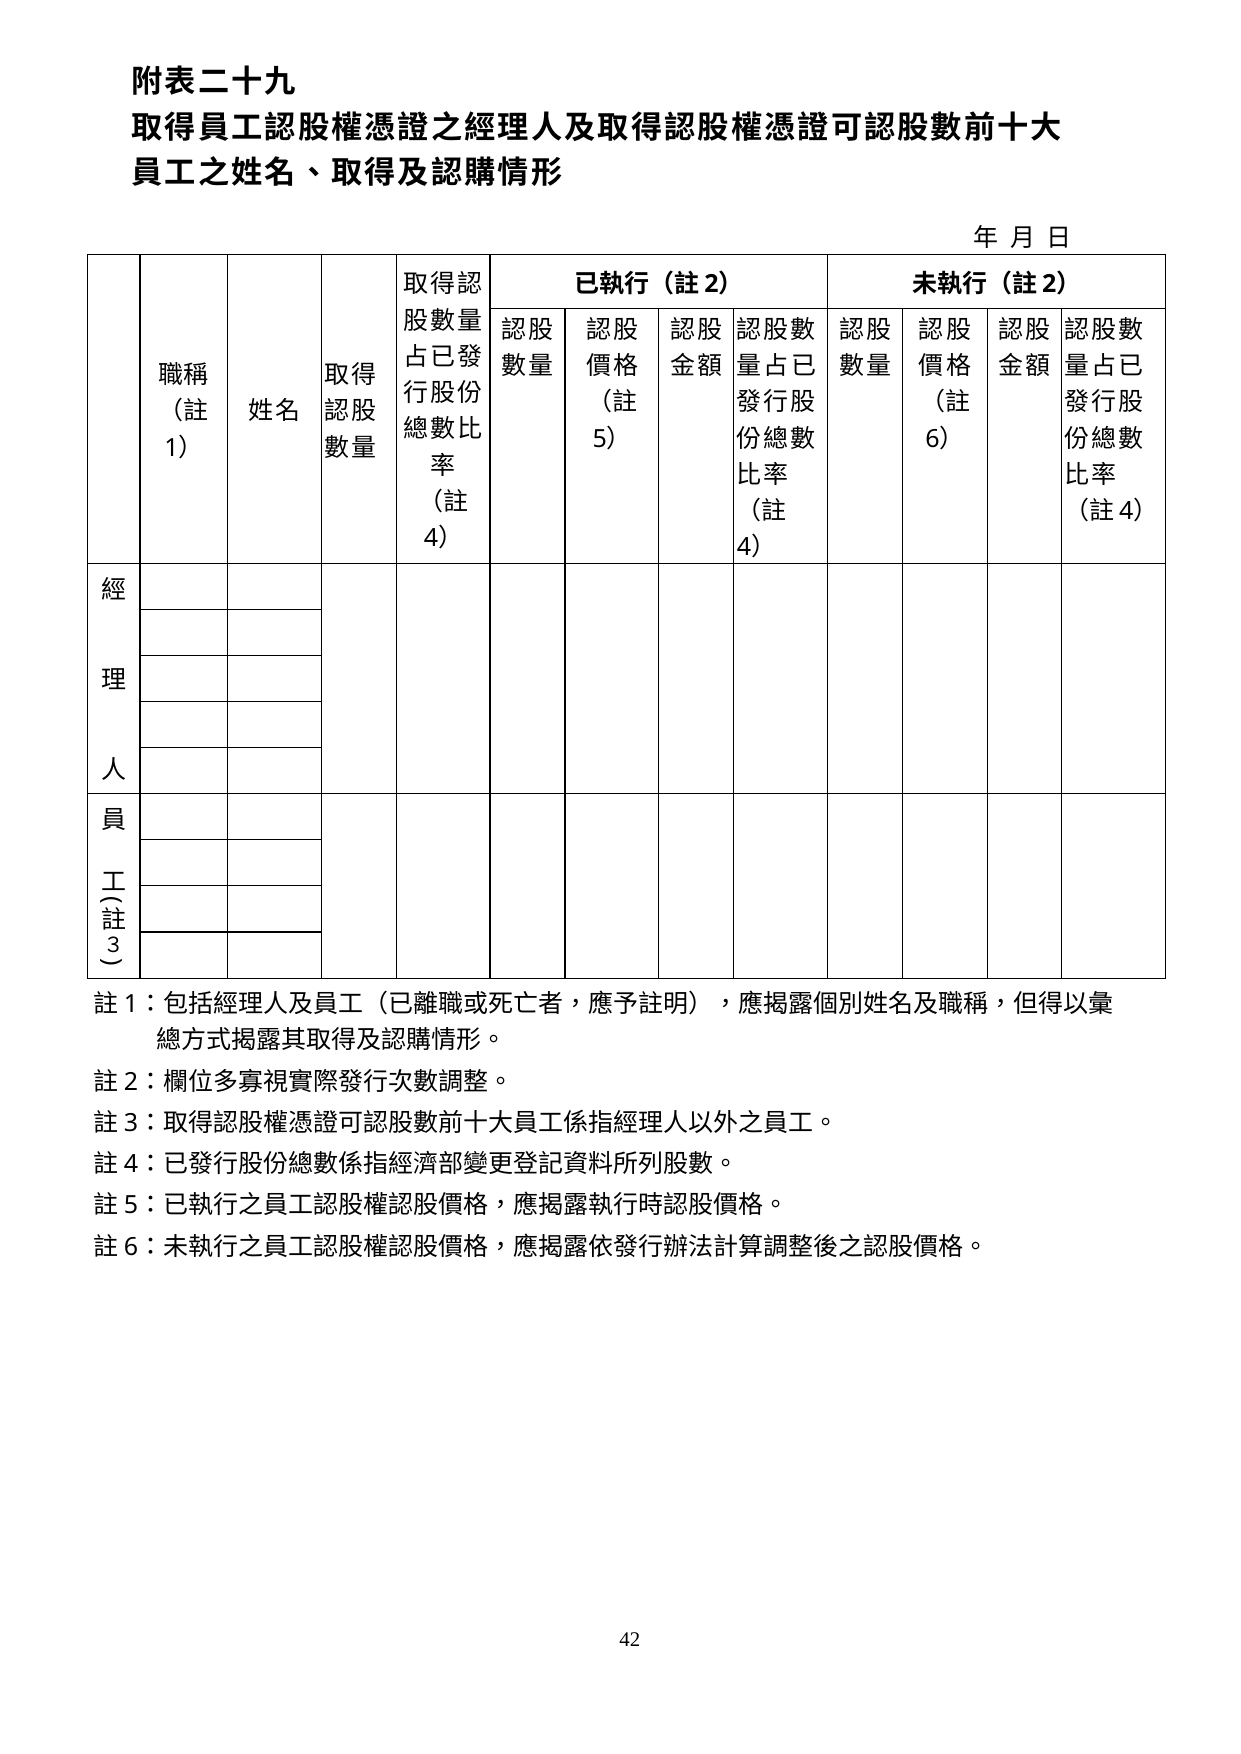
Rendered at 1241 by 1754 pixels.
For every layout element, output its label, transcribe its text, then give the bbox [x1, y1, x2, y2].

table_cell [1062, 794, 1165, 977]
table_cell [491, 564, 564, 793]
text 取得員工認股權憑證之經理人及取得認股權憑證可認股數前十大員工之姓名、取得及認購情形 [131, 102, 1071, 192]
table_header 職稱 （註1） [141, 255, 227, 563]
table_cell [228, 933, 321, 977]
table_cell [228, 794, 321, 839]
table_cell 認股 數量 [828, 309, 902, 563]
table_header 姓名 [228, 255, 321, 563]
table_cell [566, 794, 658, 977]
table_cell [141, 886, 227, 931]
table_cell [988, 794, 1061, 977]
table_cell [141, 564, 227, 609]
table_cell [988, 564, 1061, 793]
table_cell [397, 794, 489, 977]
text 註2：欄位多寡視實際發行次數調整。 [94, 1061, 1128, 1097]
table_cell [491, 794, 564, 977]
table_cell [397, 564, 489, 793]
table_header 取得認股數量 [322, 255, 396, 563]
table_cell 認股數量占已發行股份總數比率 （註4） [1062, 309, 1165, 563]
text 附表二十九 [131, 57, 1128, 102]
table_cell [228, 656, 321, 701]
table_cell 認股 價格 （註5） [566, 309, 658, 563]
table_header 取得認股數量占已發行股份總數比率 （註4） [397, 255, 489, 563]
table_cell [141, 794, 227, 839]
table_cell 認股金額 [988, 309, 1061, 563]
table_cell 認股 價格 （註6） [903, 309, 987, 563]
table_cell [734, 794, 827, 977]
table_header [88, 255, 139, 563]
table_cell 認股 金額 [659, 309, 733, 563]
table_cell 員 工(註３) [88, 794, 139, 977]
text 年 月 日 [131, 218, 1071, 254]
table_header 已執行（註2） [491, 255, 827, 308]
text 註1：包括經理人及員工（已離職或死亡者，應予註明），應揭露個別姓名及職稱，但得以彙總方式揭露其取得及認購情形。 [94, 983, 1128, 1056]
table_cell [141, 840, 227, 885]
table_cell 認股 數量 [491, 309, 564, 563]
table_cell [228, 702, 321, 747]
table_cell [141, 702, 227, 747]
table_cell [903, 564, 987, 793]
table_cell [322, 564, 396, 793]
text 註4：已發行股份總數係指經濟部變更登記資料所列股數。 [94, 1143, 1128, 1180]
table_cell [903, 794, 987, 977]
table_cell 認股數量占已發行股份總數比率 （註4） [734, 309, 827, 563]
table_cell [228, 840, 321, 885]
table_cell [228, 748, 321, 793]
table_cell [322, 794, 396, 977]
table_cell 經 理 人 [88, 564, 139, 793]
table_cell [141, 610, 227, 655]
text 註5：已執行之員工認股權認股價格，應揭露執行時認股價格。 [94, 1185, 1128, 1221]
table_header 未執行（註2） [828, 255, 1165, 308]
table_cell [1062, 564, 1165, 793]
table_cell [659, 794, 733, 977]
table_cell [141, 748, 227, 793]
table_cell [141, 933, 227, 977]
text 註6：未執行之員工認股權認股價格，應揭露依發行辦法計算調整後之認股價格。 [94, 1226, 1128, 1262]
table_cell [566, 564, 658, 793]
table_cell [828, 564, 902, 793]
table_cell [659, 564, 733, 793]
text 註3：取得認股權憑證可認股數前十大員工係指經理人以外之員工。 [94, 1102, 1128, 1138]
table_cell [228, 610, 321, 655]
table_cell [828, 794, 902, 977]
table_cell [141, 656, 227, 701]
table_cell [734, 564, 827, 793]
table_cell [228, 564, 321, 609]
table_cell [228, 886, 321, 931]
